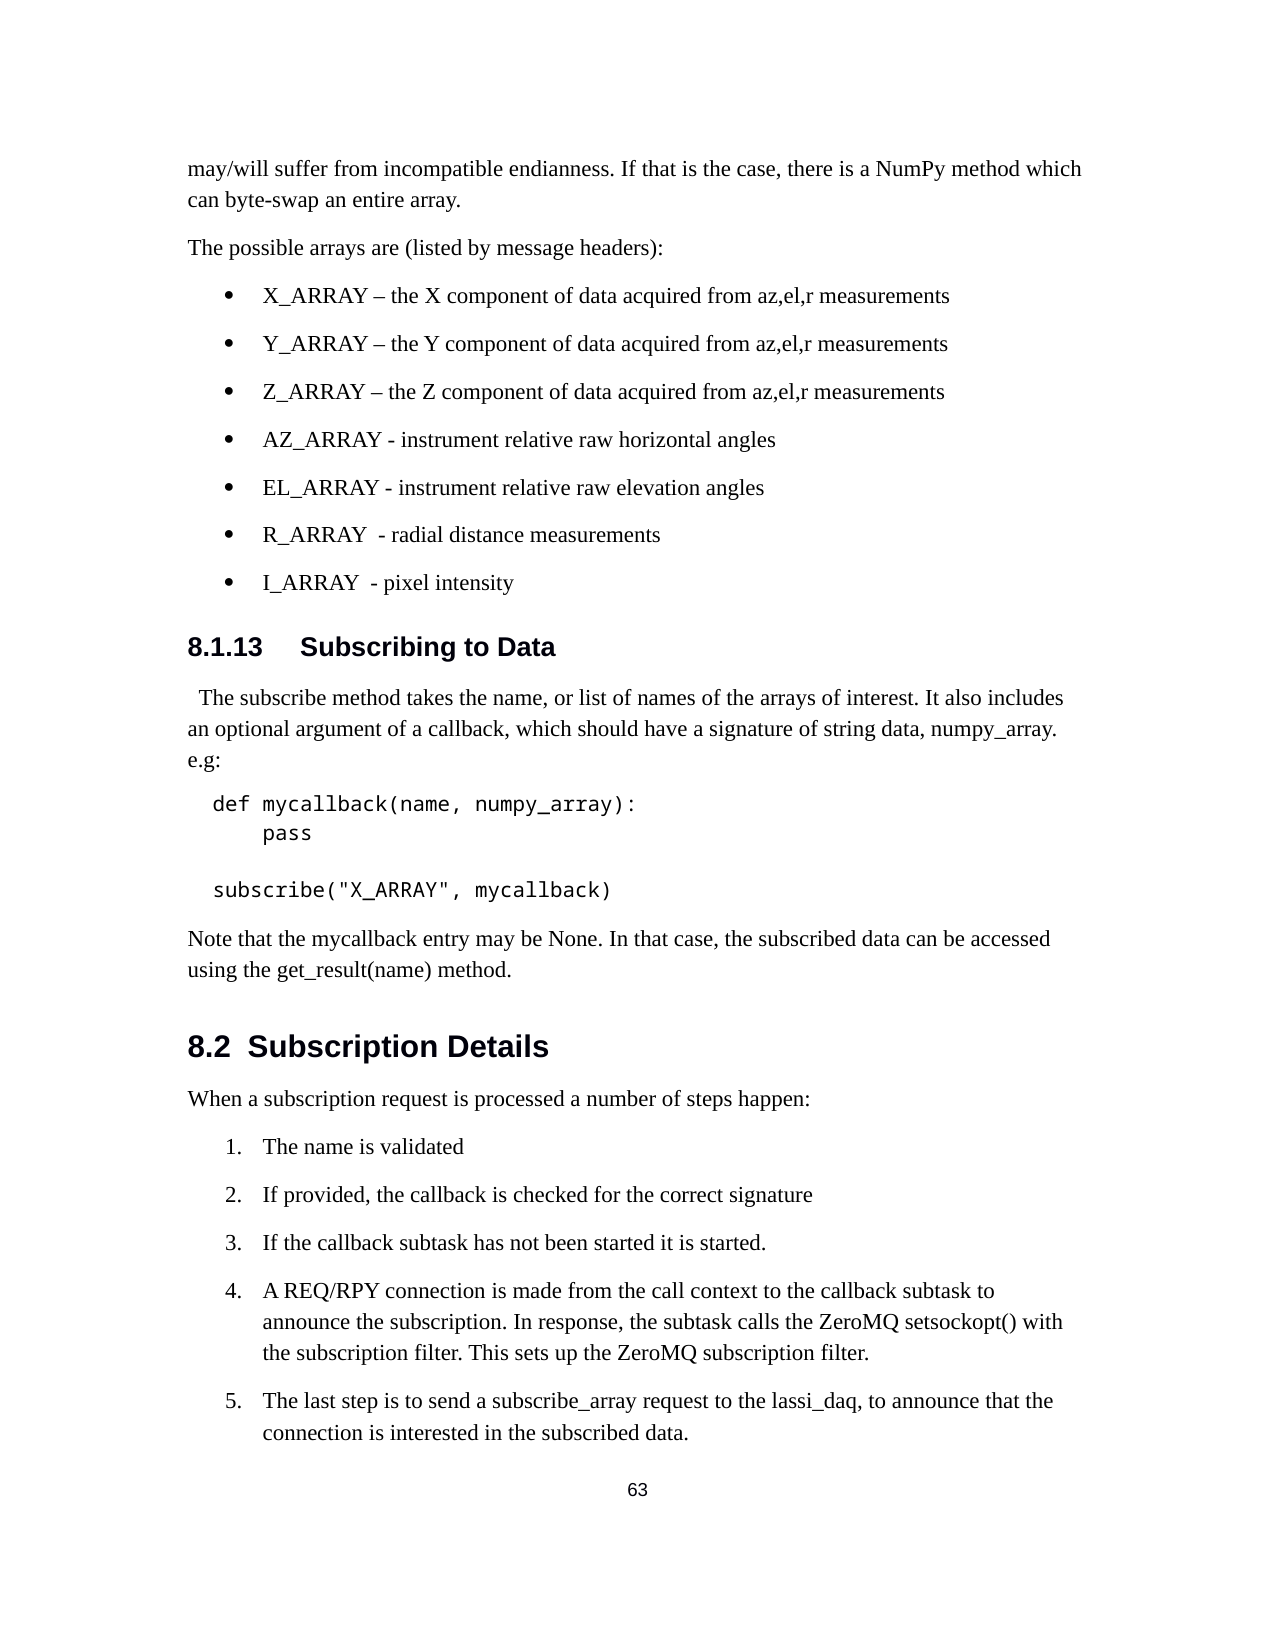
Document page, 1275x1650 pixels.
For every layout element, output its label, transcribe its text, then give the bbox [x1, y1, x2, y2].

list Y_ARRAY – the Y component of data acquired from az,el,r measurements [225, 325, 1087, 356]
list I_ARRAY - pixel intensity [225, 564, 1087, 596]
list The name is validated [225, 1128, 1087, 1159]
text When a subscription request is processed a number of steps happen: [187, 1080, 1087, 1112]
text Note that the mycallback entry may be None. In that case, the subscribed data can be accessed using the get_result(name) method. [187, 920, 1087, 982]
list A REQ/RPY connection is made from the call context to the callback subtask to announce the subscription. In response, the subtask calls the ZeroMQ setsockopt() with the subscription filter. This sets up the ZeroMQ subscription filter. [225, 1272, 1087, 1366]
subtitle Subscribing to Data [187, 627, 1087, 662]
text subscribe("X_ARRAY", mycallback) [187, 875, 1087, 903]
text may/will suffer from incompatible endianness. If that is the case, there is a NumPy method which can byte-swap an entire array. [187, 150, 1087, 212]
list The last step is to send a subscribe_array request to the lassi_daq, to announce that the connection is interested in the subscribed data. [225, 1382, 1087, 1445]
list If provided, the callback is checked for the correct signature [225, 1176, 1087, 1207]
text The possible arrays are (listed by message headers): [187, 229, 1087, 260]
subtitle Subscription Details [187, 1024, 1087, 1064]
list EL_ARRAY - instrument relative raw elevation angles [225, 469, 1087, 500]
text pass [187, 818, 1087, 846]
list AZ_ARRAY - instrument relative raw horizontal angles [225, 421, 1087, 452]
list Z_ARRAY – the Z component of data acquired from az,el,r measurements [225, 373, 1087, 404]
list X_ARRAY – the X component of data acquired from az,el,r measurements [225, 277, 1087, 308]
list If the callback subtask has not been started it is started. [225, 1224, 1087, 1255]
text def mycallback(name, numpy_array): [187, 789, 1087, 818]
list R_ARRAY - radial distance measurements [225, 517, 1087, 548]
text The subscribe method takes the name, or list of names of the arrays of interest. It also includes an optional argument of a callback, which should have a signature of string data, numpy_array. e.g: [187, 679, 1087, 773]
